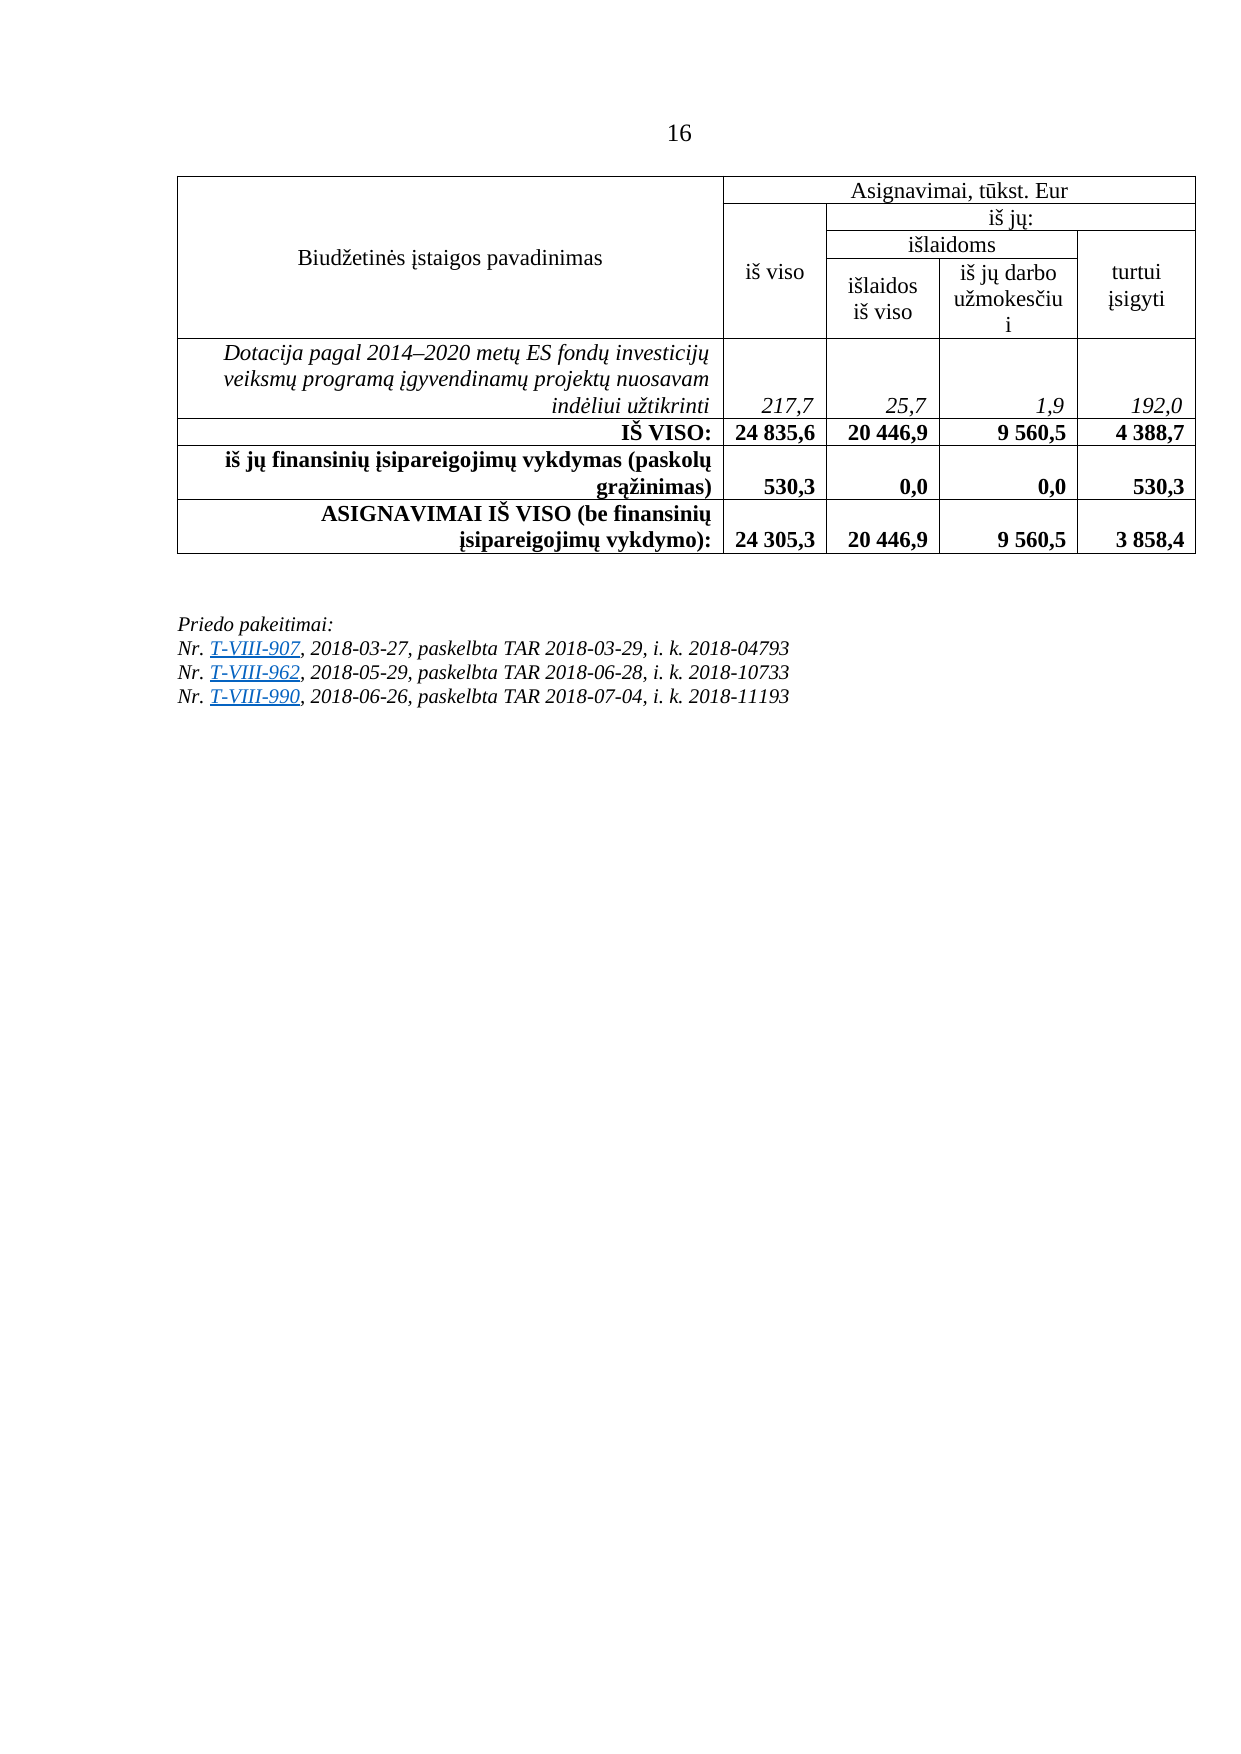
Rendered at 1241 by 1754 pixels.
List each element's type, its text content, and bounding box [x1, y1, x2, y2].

text Nr. T-VIII-990, 2018-06-26, paskelbta TAR 2018-07-04, i. k. 2018-11193 [177, 684, 1181, 708]
text Priedo pakeitimai: [177, 611, 1181, 636]
table_cell Dotacija pagal 2014–2020 metų ES fondų investicijų veiksmų programą įgyvendinamų projektų nuosavam indėliui užtikrinti [178, 339, 723, 418]
table_cell 24 305,3 [724, 500, 826, 553]
table_header Asignavimai, tūkst. Eur [724, 177, 1195, 203]
table_cell 530,3 [724, 446, 826, 499]
table_cell ASIGNAVIMAI IŠ VISO (be finansinių įsipareigojimų vykdymo): [178, 500, 723, 553]
table_cell iš jų darbo užmokesčiui [940, 259, 1077, 338]
table_cell 3 858,4 [1078, 500, 1195, 553]
table_cell išlaidoms [827, 231, 1077, 258]
table_cell iš jų finansinių įsipareigojimų vykdymas (paskolų grąžinimas) [178, 446, 723, 499]
table_cell 20 446,9 [827, 500, 939, 553]
table_cell 217,7 [724, 339, 826, 418]
table_header Biudžetinės įstaigos pavadinimas [178, 177, 723, 338]
table_cell 24 835,6 [724, 419, 826, 445]
table_cell iš viso [724, 204, 826, 338]
table_cell išlaidos iš viso [827, 259, 939, 338]
table_cell 1,9 [940, 339, 1077, 418]
table_cell 192,0 [1078, 339, 1195, 418]
text Nr. T-VIII-962, 2018-05-29, paskelbta TAR 2018-06-28, i. k. 2018-10733 [177, 659, 1181, 684]
table_cell 20 446,9 [827, 419, 939, 445]
table_cell turtui įsigyti [1078, 231, 1195, 338]
table_cell 25,7 [827, 339, 939, 418]
table_cell IŠ VISO: [178, 419, 723, 445]
text Nr. T-VIII-907, 2018-03-27, paskelbta TAR 2018-03-29, i. k. 2018-04793 [177, 636, 1181, 659]
table_cell iš jų: [827, 204, 1195, 230]
table_cell 0,0 [827, 446, 939, 499]
table_cell 0,0 [940, 446, 1077, 499]
table_cell 9 560,5 [940, 419, 1077, 445]
table_cell 4 388,7 [1078, 419, 1195, 445]
table_cell 9 560,5 [940, 500, 1077, 553]
table_cell 530,3 [1078, 446, 1195, 499]
